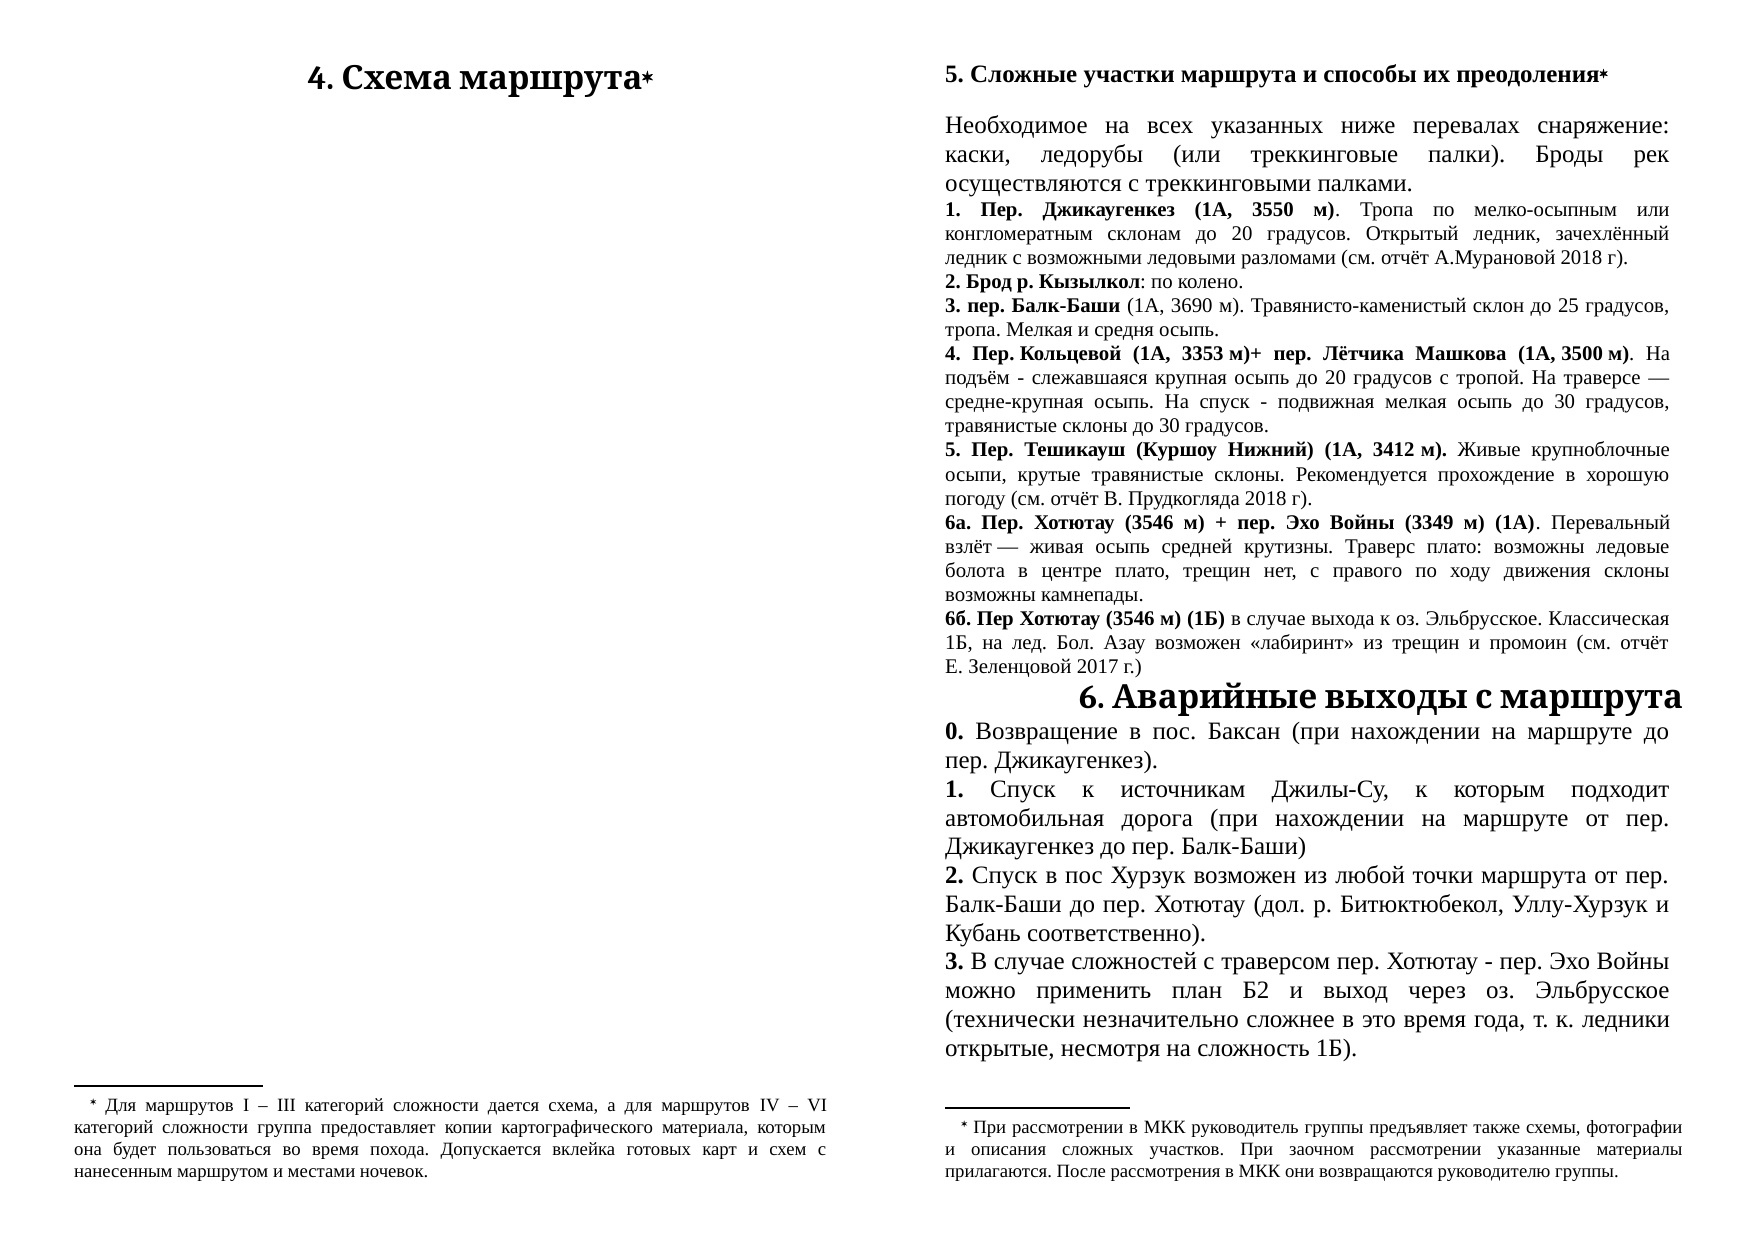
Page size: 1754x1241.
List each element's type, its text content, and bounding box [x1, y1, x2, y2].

text 2. Спуск в пос Хурзук возможен из любой точки маршрута от пер. Балк-Баши до пер. Хотютау (дол. р. Битюктюбекол, Уллу-Хурзук и Кубань соответственно). [945, 860, 1670, 946]
text 1. Пер. Джикаугенкез (1А, 3550 м). Тропа по мелко-осыпным или конгломератным склонам до 20 градусов. Открытый ледник, зачехлённый ледник с возможными ледовыми разломами (см. отчёт А.Мурановой 2018 г). [945, 197, 1670, 269]
text 4. Пер. Кольцевой (1А, 3353 м)+ пер. Лётчика Машкова (1А, 3500 м). На подъём - слежавшаяся крупная осыпь до 20 градусов с тропой. На траверсе — средне-крупная осыпь. На спуск - подвижная мелкая осыпь до 30 градусов, травянистые склоны до 30 градусов. [945, 341, 1670, 437]
subtitle 6. Аварийные выходы с маршрута [945, 678, 1683, 716]
text 5. Пер. Тешикауш (Куршоу Нижний) (1А, 3412 м). Живые крупноблочные осыпи, крутые травянистые склоны. Рекомендуется прохождение в хорошую погоду (см. отчёт В. Прудкогляда 2018 г). [945, 437, 1670, 509]
text 3. В случае сложностей с траверсом пер. Хотютау - пер. Эхо Войны можно применить план Б2 и выход через оз. Эльбрусское (технически незначительно сложнее в это время года, т. к. ледники открытые, несмотря на сложность 1Б). [945, 946, 1670, 1061]
text  При рассмотрении в МКК руководитель группы предъявляет также схемы, фотографии и описания сложных участков. При заочном рассмотрении указанные материалы прилагаются. После рассмотрения в МКК они возвращаются руководителю группы. [945, 1114, 1683, 1181]
text  Для маршрутов I – III категорий сложности дается схема, а для маршрутов IV – VI категорий сложности группа предоставляет копии картографического материала, которым она будет пользоваться во время похода. Допускается вклейка готовых карт и схем с нанесенным маршрутом и местами ночевок. [74, 1092, 827, 1181]
text 3. пер. Балк-Баши (1А, 3690 м). Травянисто-каменистый склон до 25 градусов, тропа. Мелкая и средня осыпь. [945, 293, 1670, 341]
text 1. Спуск к источникам Джилы-Су, к которым подходит автомобильная дорога (при нахождении на маршруте от пер. Джикаугенкез до пер. Балк-Баши) [945, 774, 1670, 860]
text 6а. Пер. Хотютау (3546 м) + пер. Эхо Войны (3349 м) (1А). Перевальный взлёт — живая осыпь средней крутизны. Траверс плато: возможны ледовые болота в центре плато, трещин нет, с правого по ходу движения склоны возможны камнепады. [945, 509, 1670, 606]
text 2. Брод р. Кызылкол: по колено. [945, 269, 1670, 293]
text Необходимое на всех указанных ниже перевалах снаряжение: каски, ледорубы (или треккинговые палки). Броды рек осуществляются с треккинговыми палками. [945, 111, 1670, 197]
text 5. Сложные участки маршрута и способы их преодоления [945, 59, 1670, 88]
title 4. Схема маршрута [103, 59, 827, 97]
text 0. Возвращение в пос. Баксан (при нахождении на маршруте до пер. Джикаугенкез). [945, 716, 1670, 774]
text 6б. Пер Хотютау (3546 м) (1Б) в случае выхода к оз. Эльбрусское. Классическая 1Б, на лед. Бол. Азау возможен «лабиринт» из трещин и промоин (см. отчёт Е. Зеленцовой 2017 г.) [945, 606, 1670, 678]
